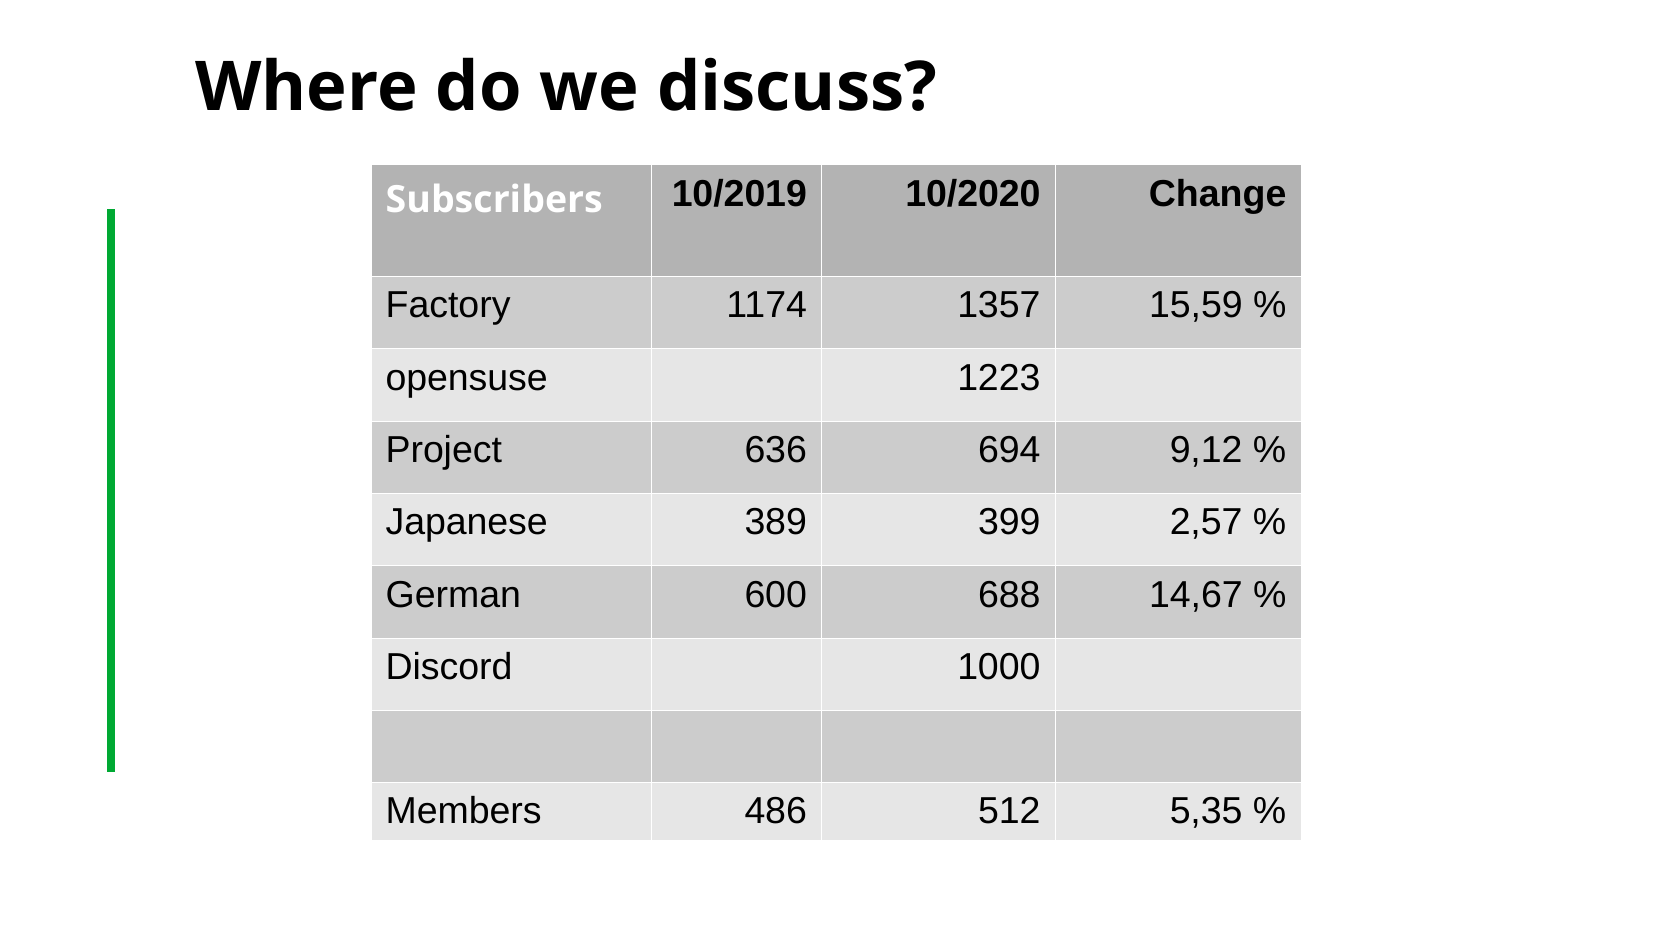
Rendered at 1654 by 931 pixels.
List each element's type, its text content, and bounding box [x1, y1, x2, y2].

table_cell 399 [822, 494, 1055, 565]
table_cell German [372, 566, 651, 638]
table_cell [372, 711, 651, 782]
table_cell 5,35 % [1056, 783, 1301, 840]
table_cell opensuse [372, 349, 651, 421]
table_cell 636 [652, 422, 821, 493]
table_cell 1357 [822, 277, 1055, 348]
table_cell 512 [822, 783, 1055, 840]
table_cell [1056, 711, 1301, 782]
table_cell Japanese [372, 494, 651, 565]
table_cell 15,59 % [1056, 277, 1301, 348]
table_cell Factory [372, 277, 651, 348]
table_cell Project [372, 422, 651, 493]
table_header 10/2019 [652, 165, 821, 276]
table_cell [652, 349, 821, 421]
table_cell 1174 [652, 277, 821, 348]
table_header Subscribers [372, 165, 651, 276]
title Where do we discuss? [195, 6, 1621, 162]
table_cell 486 [652, 783, 821, 840]
table_cell 1000 [822, 639, 1055, 710]
table_cell 9,12 % [1056, 422, 1301, 493]
table_cell 688 [822, 566, 1055, 638]
table_cell [822, 711, 1055, 782]
table_cell Members [372, 783, 651, 840]
table_cell 2,57 % [1056, 494, 1301, 565]
table_cell [652, 711, 821, 782]
table_header 10/2020 [822, 165, 1055, 276]
table_cell 1223 [822, 349, 1055, 421]
table_header Change [1056, 165, 1301, 276]
table_cell Discord [372, 639, 651, 710]
table_cell [1056, 639, 1301, 710]
table_cell 600 [652, 566, 821, 638]
table_cell [1056, 349, 1301, 421]
table_cell [652, 639, 821, 710]
table_cell 14,67 % [1056, 566, 1301, 638]
table_cell 389 [652, 494, 821, 565]
table_cell 694 [822, 422, 1055, 493]
